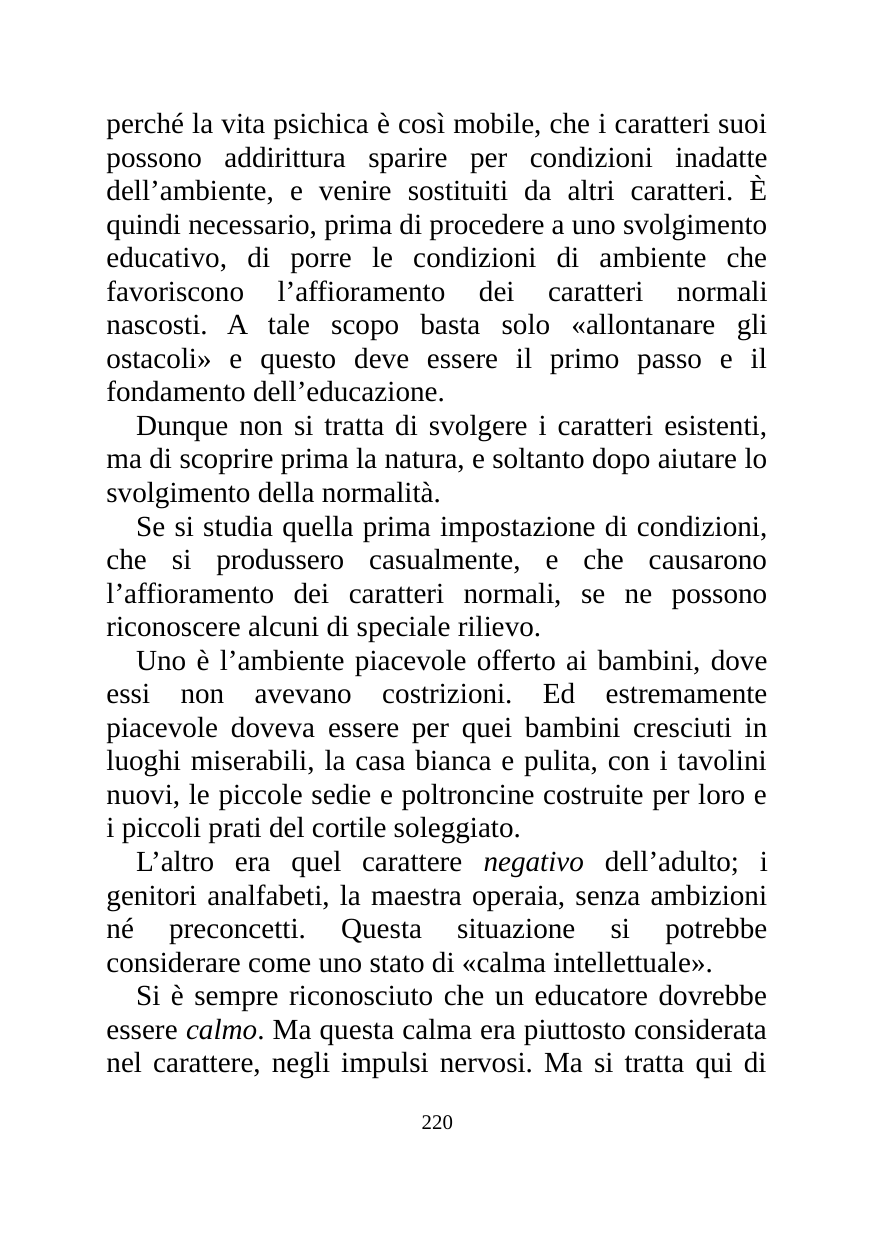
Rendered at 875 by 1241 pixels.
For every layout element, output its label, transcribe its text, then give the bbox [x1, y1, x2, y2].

text Se si studia quella prima impostazione di condizioni, che si produssero casualmente, e che causarono l’affioramento dei caratteri normali, se ne possono riconoscere alcuni di speciale rilievo. [106, 509, 768, 643]
text perché la vita psichica è così mobile, che i caratteri suoi possono addirittura sparire per condizioni inadatte dell’ambiente, e venire sostituiti da altri caratteri. È quindi necessario, prima di procedere a uno svolgimento educativo, di porre le condizioni di ambiente che favoriscono l’affioramento dei caratteri normali nascosti. A tale scopo basta solo «allontanare gli ostacoli» e questo deve essere il primo passo e il fondamento dell’educazione. [106, 106, 768, 408]
text L’altro era quel carattere negativo dell’adulto; i genitori analfabeti, la maestra operaia, senza ambizioni né preconcetti. Questa situazione si potrebbe considerare come uno stato di «calma intellettuale». [106, 844, 768, 978]
text Dunque non si tratta di svolgere i caratteri esistenti, ma di scoprire prima la natura, e soltanto dopo aiutare lo svolgimento della normalità. [106, 408, 768, 509]
text Si è sempre riconosciuto che un educatore dovrebbe essere calmo. Ma questa calma era piuttosto considerata nel carattere, negli impulsi nervosi. Ma si tratta qui di [106, 978, 768, 1079]
text Uno è l’ambiente piacevole offerto ai bambini, dove essi non avevano costrizioni. Ed estremamente piacevole doveva essere per quei bambini cresciuti in luoghi miserabili, la casa bianca e pulita, con i tavolini nuovi, le piccole sedie e poltroncine costruite per loro e i piccoli prati del cortile soleggiato. [106, 643, 768, 844]
